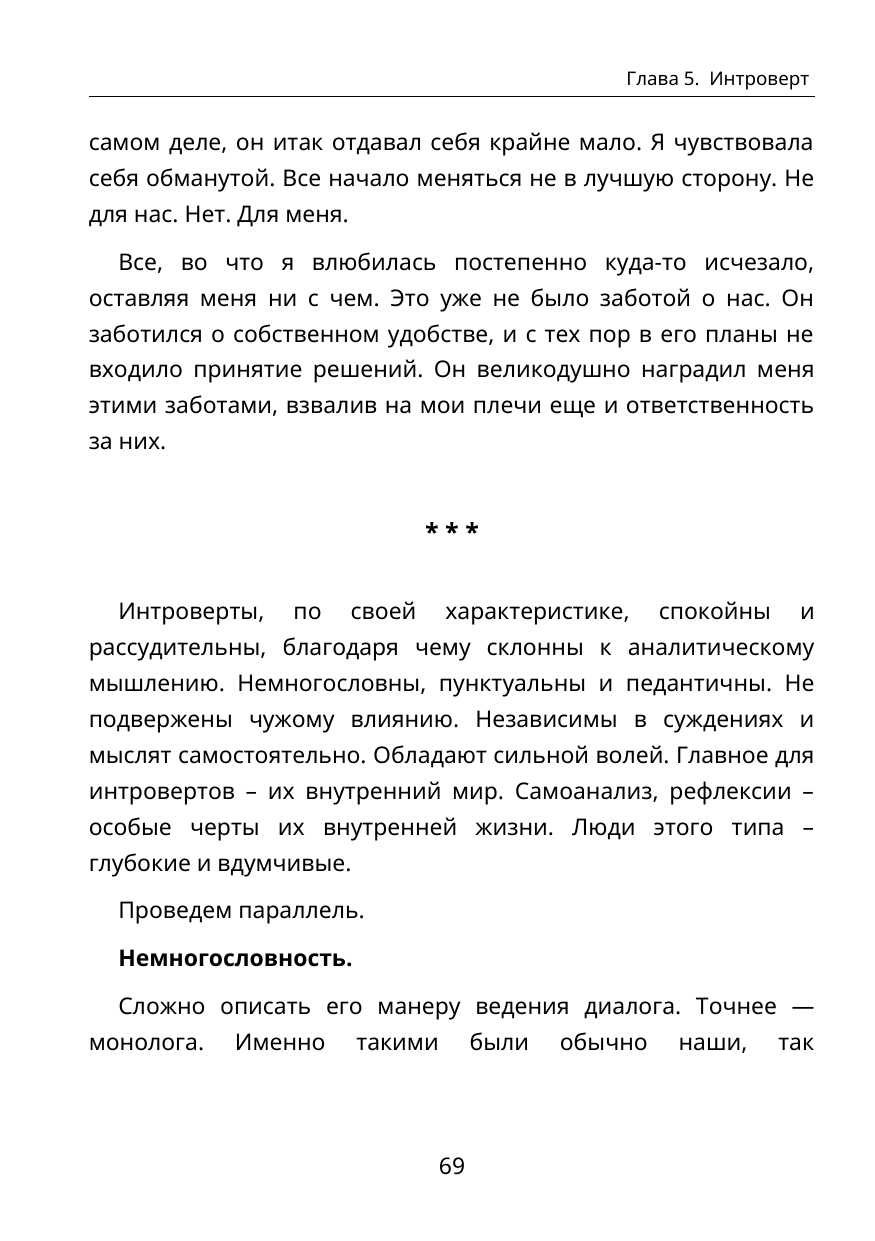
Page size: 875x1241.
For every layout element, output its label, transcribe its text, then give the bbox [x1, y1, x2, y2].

text Проведем параллель. [88, 894, 815, 925]
subtitle * * * [88, 514, 815, 548]
text самом деле, он итак отдавал себя крайне мало. Я чувствовала себя обманутой. Все начало меняться не в лучшую сторону. Не для нас. Нет. Для меня. [88, 126, 815, 229]
text Все, во что я влюбилась постепенно куда-то исчезало, оставляя меня ни с чем. Это уже не было заботой о нас. Он заботился о собственном удобстве, и с тех пор в его планы не входило принятие решений. Он великодушно наградил меня этими заботами, взвалив на мои плечи еще и ответственность за них. [88, 246, 815, 457]
text Интроверты, по своей характеристике, спокойны и рассудительны, благодаря чему склонны к аналитическому мышлению. Немногословны, пунктуальны и педантичны. Не подвержены чужому влиянию. Независимы в суждениях и мыслят самостоятельно. Обладают сильной волей. Главное для интровертов – их внутренний мир. Самоанализ, рефлексии – особые черты их внутренней жизни. Люди этого типа – глубокие и вдумчивые. [88, 595, 815, 878]
text Немногословность. [88, 942, 815, 973]
text Сложно описать его манеру ведения диалога. Точнее — монолога. Именно такими были обычно наши, так [88, 989, 815, 1057]
